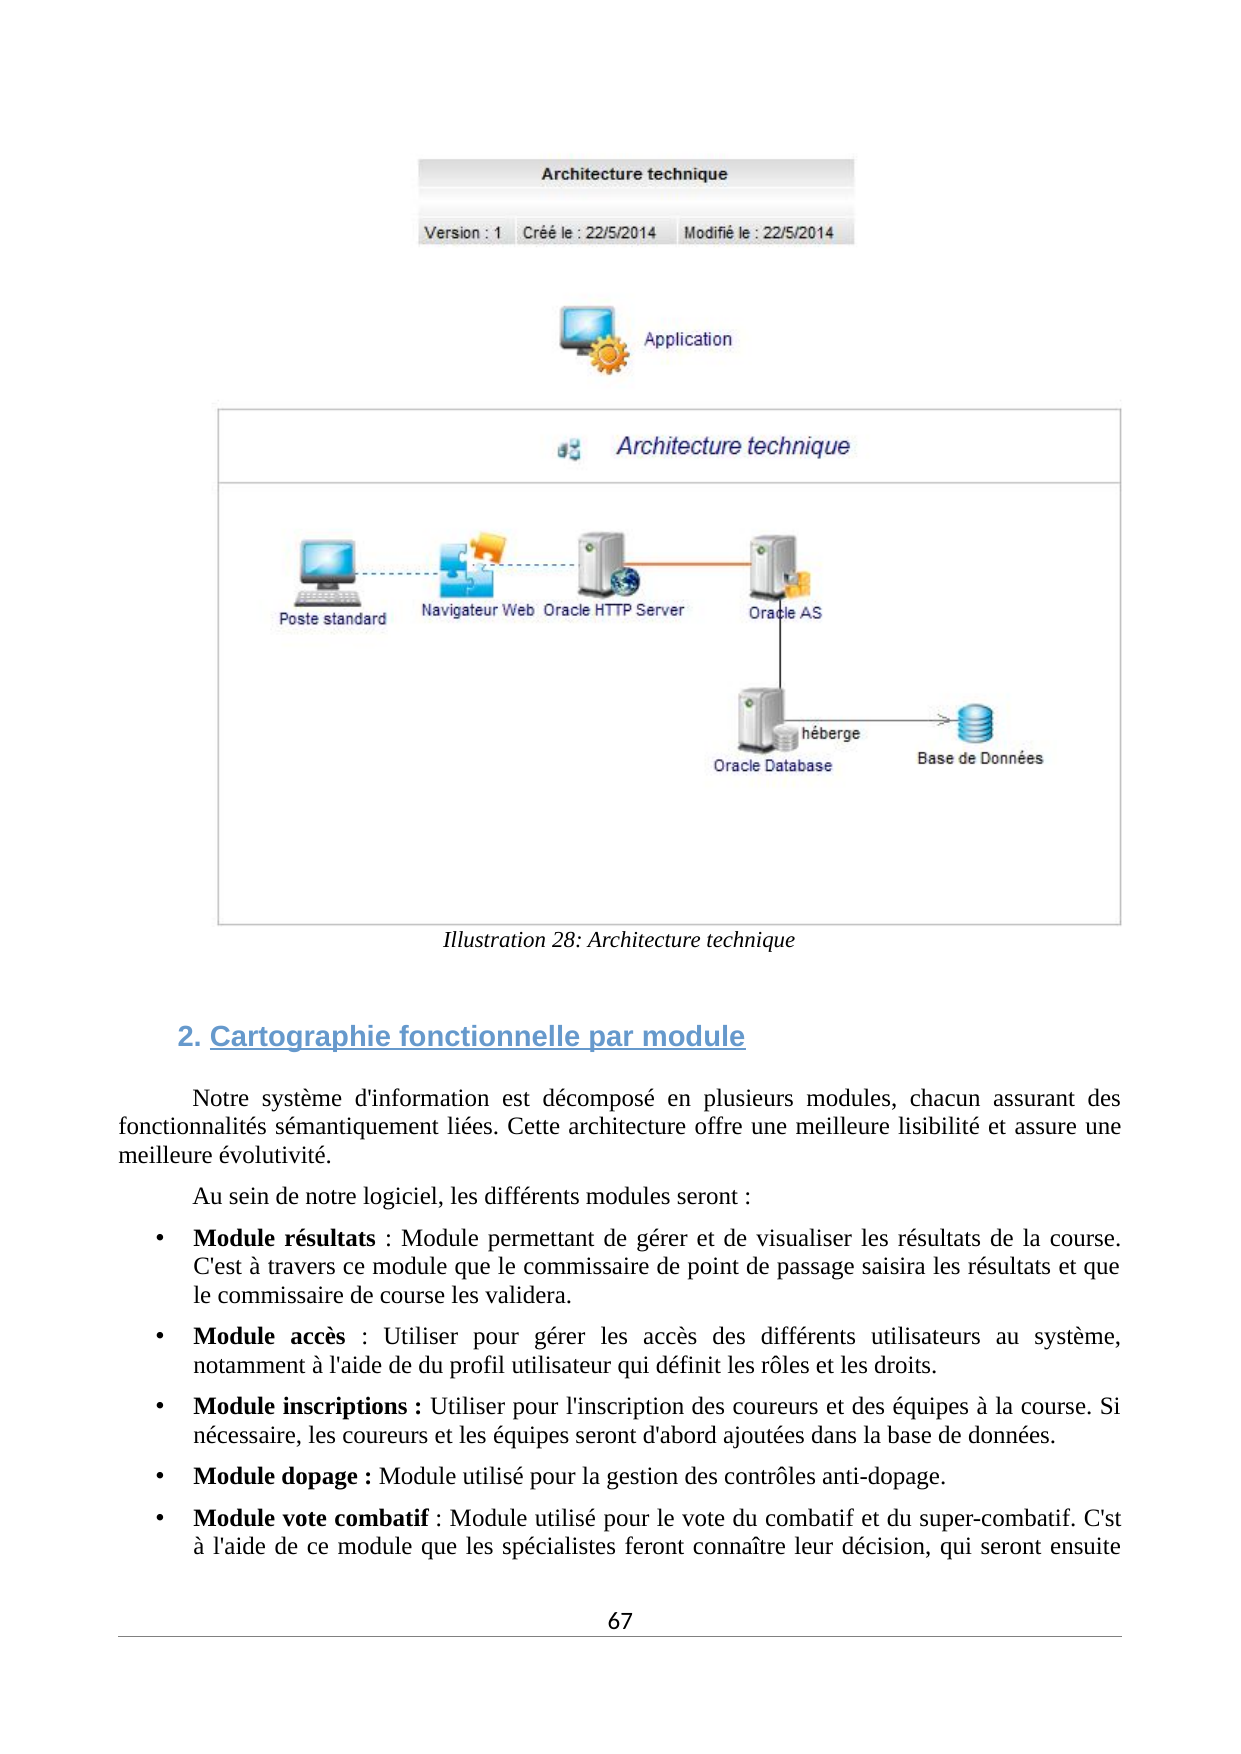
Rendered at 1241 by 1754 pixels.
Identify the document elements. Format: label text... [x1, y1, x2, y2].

text Notre système d'information est décomposé en plusieurs modules, chacun assurant des fonctionnalités sémantiquement liées. Cette architecture offre une meilleure lisibilité et assure une meilleure évolutivité. [118, 1083, 1122, 1169]
list Module dopage : Module utilisé pour la gestion des contrôles anti-dopage. [156, 1461, 1122, 1490]
picture [118, 130, 1123, 927]
list Module inscriptions : Utiliser pour l'inscription des coureurs et des équipes à la course. Si nécessaire, les coureurs et les équipes seront d'abord ajoutées dans la base de données. [156, 1391, 1122, 1449]
subtitle Cartographie fonctionnelle par module [177, 1019, 1122, 1052]
list Module vote combatif : Module utilisé pour le vote du combatif et du super-combatif. C'st à l'aide de ce module que les spécialistes feront connaître leur décision, qui seront ensuite [156, 1503, 1122, 1560]
list Module résultats : Module permettant de gérer et de visualiser les résultats de la course. C'est à travers ce module que le commissaire de point de passage saisira les résultats et que le commissaire de course les validera. [156, 1223, 1122, 1309]
text Au sein de notre logiciel, les différents modules seront : [118, 1181, 1122, 1210]
list Module accès : Utiliser pour gérer les accès des différents utilisateurs au système, notamment à l'aide de du profil utilisateur qui définit les rôles et les droits. [156, 1321, 1122, 1379]
text Illustration 28: Architecture technique [118, 927, 1122, 953]
